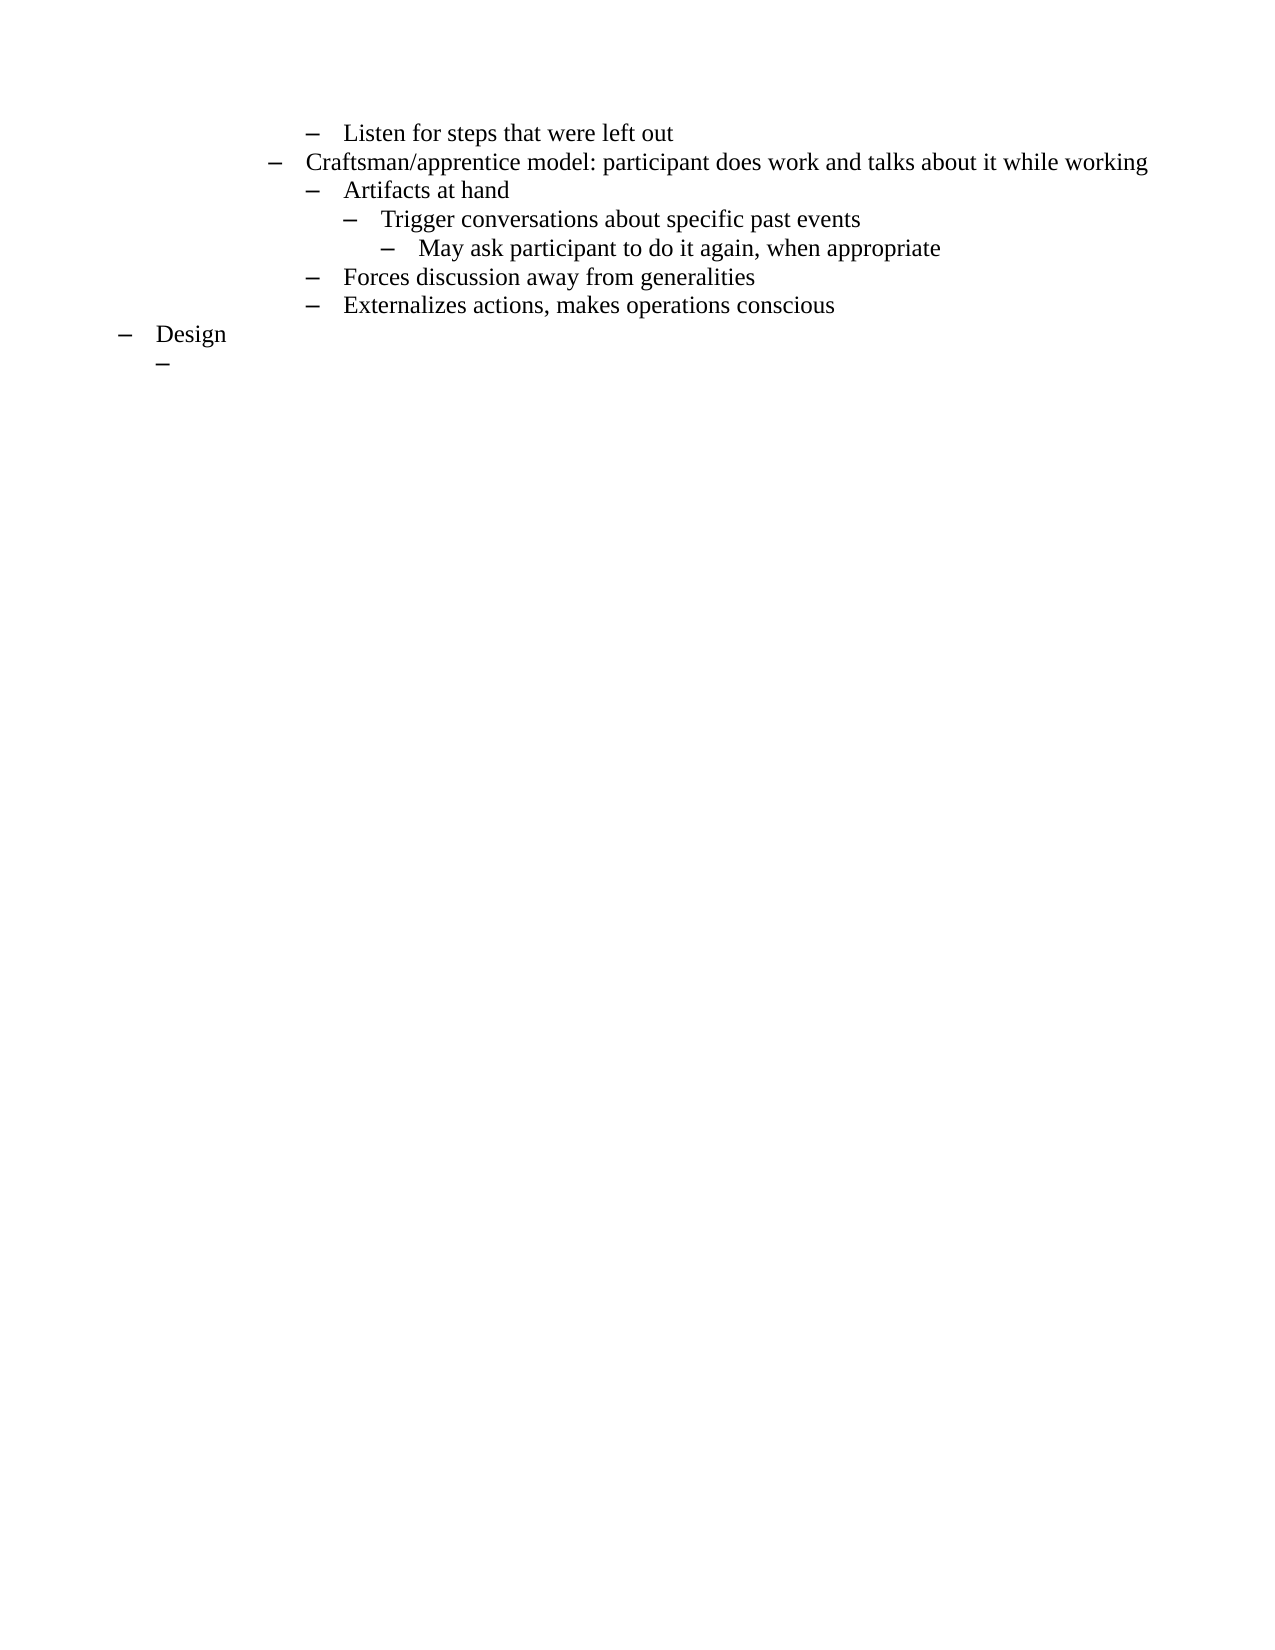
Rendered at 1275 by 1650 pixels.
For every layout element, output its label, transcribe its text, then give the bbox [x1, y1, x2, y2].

list Artifacts at hand [306, 176, 1157, 204]
list Listen for steps that were left out [306, 118, 1157, 147]
list Craftsman/apprentice model: participant does work and talks about it while working [268, 147, 1157, 176]
list Design [118, 319, 1157, 348]
list Externalizes actions, makes operations conscious [306, 291, 1157, 319]
list May ask participant to do it again, when appropriate [381, 233, 1157, 262]
list Trigger conversations about specific past events [343, 204, 1157, 233]
list Forces discussion away from generalities [306, 262, 1157, 291]
